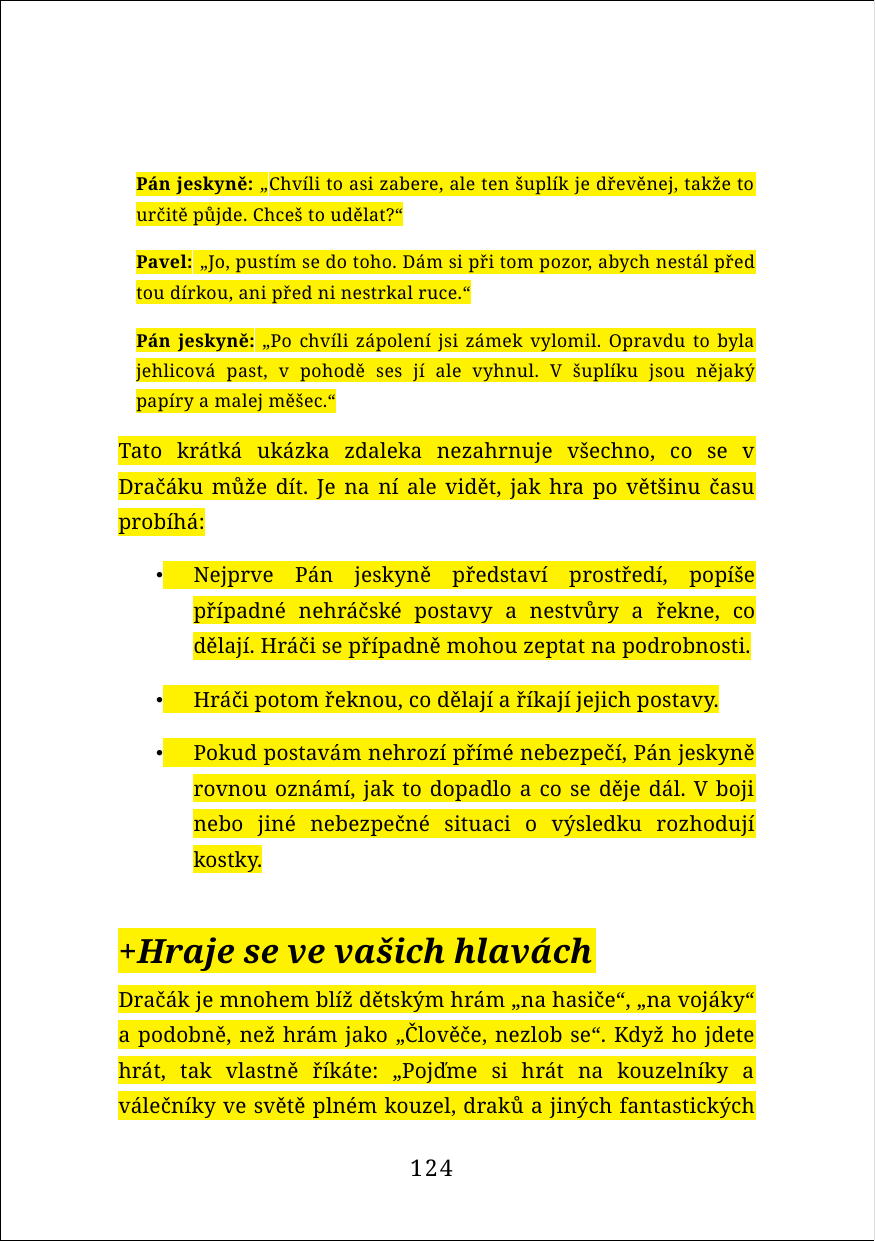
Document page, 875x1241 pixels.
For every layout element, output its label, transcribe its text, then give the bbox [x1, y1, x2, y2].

text Tato krátká ukázka zdaleka nezahrnuje všechno, co se v Dračáku může dít. Je na ní ale vidět, jak hra po většinu času probíhá: [118, 436, 756, 536]
text Pavel: „Jo, pustím se do toho. Dám si při tom pozor, abych nestál před tou dírkou, ani před ni nestrkal ruce.“ [136, 250, 756, 304]
text Dračák je mnohem blíž dětským hrám „na hasiče“, „na vojáky“ a podobně, než hrám jako „Člověče, nezlob se“. Když ho jdete hrát, tak vlastně říkáte: „Pojďme si hrát na kouzelníky a válečníky ve světě plném kouzel, draků a jiných fantastických [118, 985, 756, 1120]
list Hráči potom řeknou, co dělají a říkají jejich postavy. [156, 685, 756, 713]
text Pán jeskyně: „Chvíli to asi zabere, ale ten šuplík je dřevěnej, takže to určitě půjde. Chceš to udělat?“ [136, 172, 756, 226]
text Pán jeskyně: „Po chvíli zápolení jsi zámek vylomil. Opravdu to byla jehlicová past, v pohodě ses jí ale vyhnul. V šuplíku jsou nějaký papíry a malej měšec.“ [136, 328, 756, 413]
list Pokud postavám nehrozí přímé nebezpečí, Pán jeskyně rovnou oznámí, jak to dopadlo a co se děje dál. V boji nebo jiné nebezpečné situaci o výsledku rozhodují kostky. [156, 738, 756, 873]
list Nejprve Pán jeskyně představí prostředí, popíše případné nehráčské postavy a nestvůry a řekne, co dělají. Hráči se případně mohou zeptat na podrobnosti. [156, 561, 756, 660]
subtitle +Hraje se ve vašich hlavách [118, 927, 756, 973]
